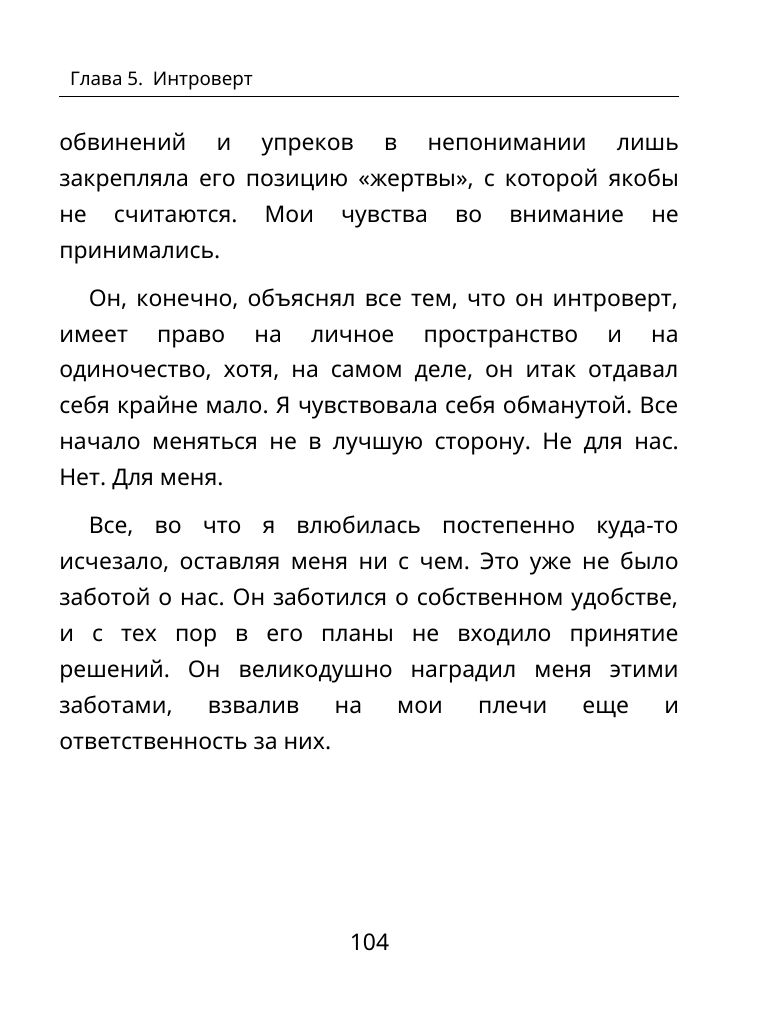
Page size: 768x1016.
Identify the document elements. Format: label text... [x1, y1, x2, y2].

text обвинений и упреков в непонимании лишь закрепляла его позицию «жертвы», с которой якобы не считаются. Мои чувства во внимание не принимались. [59, 126, 679, 265]
text Все, во что я влюбилась постепенно куда-то исчезало, оставляя меня ни с чем. Это уже не было заботой о нас. Он заботился о собственном удобстве, и с тех пор в его планы не входило принятие решений. Он великодушно наградил меня этими заботами, взвалив на мои плечи еще и ответственность за них. [59, 509, 679, 756]
text Он, конечно, объяснял все тем, что он интроверт, имеет право на личное пространство и на одиночество, хотя, на самом деле, он итак отдавал себя крайне мало. Я чувствовала себя обманутой. Все начало меняться не в лучшую сторону. Не для нас. Нет. Для меня. [59, 282, 679, 492]
